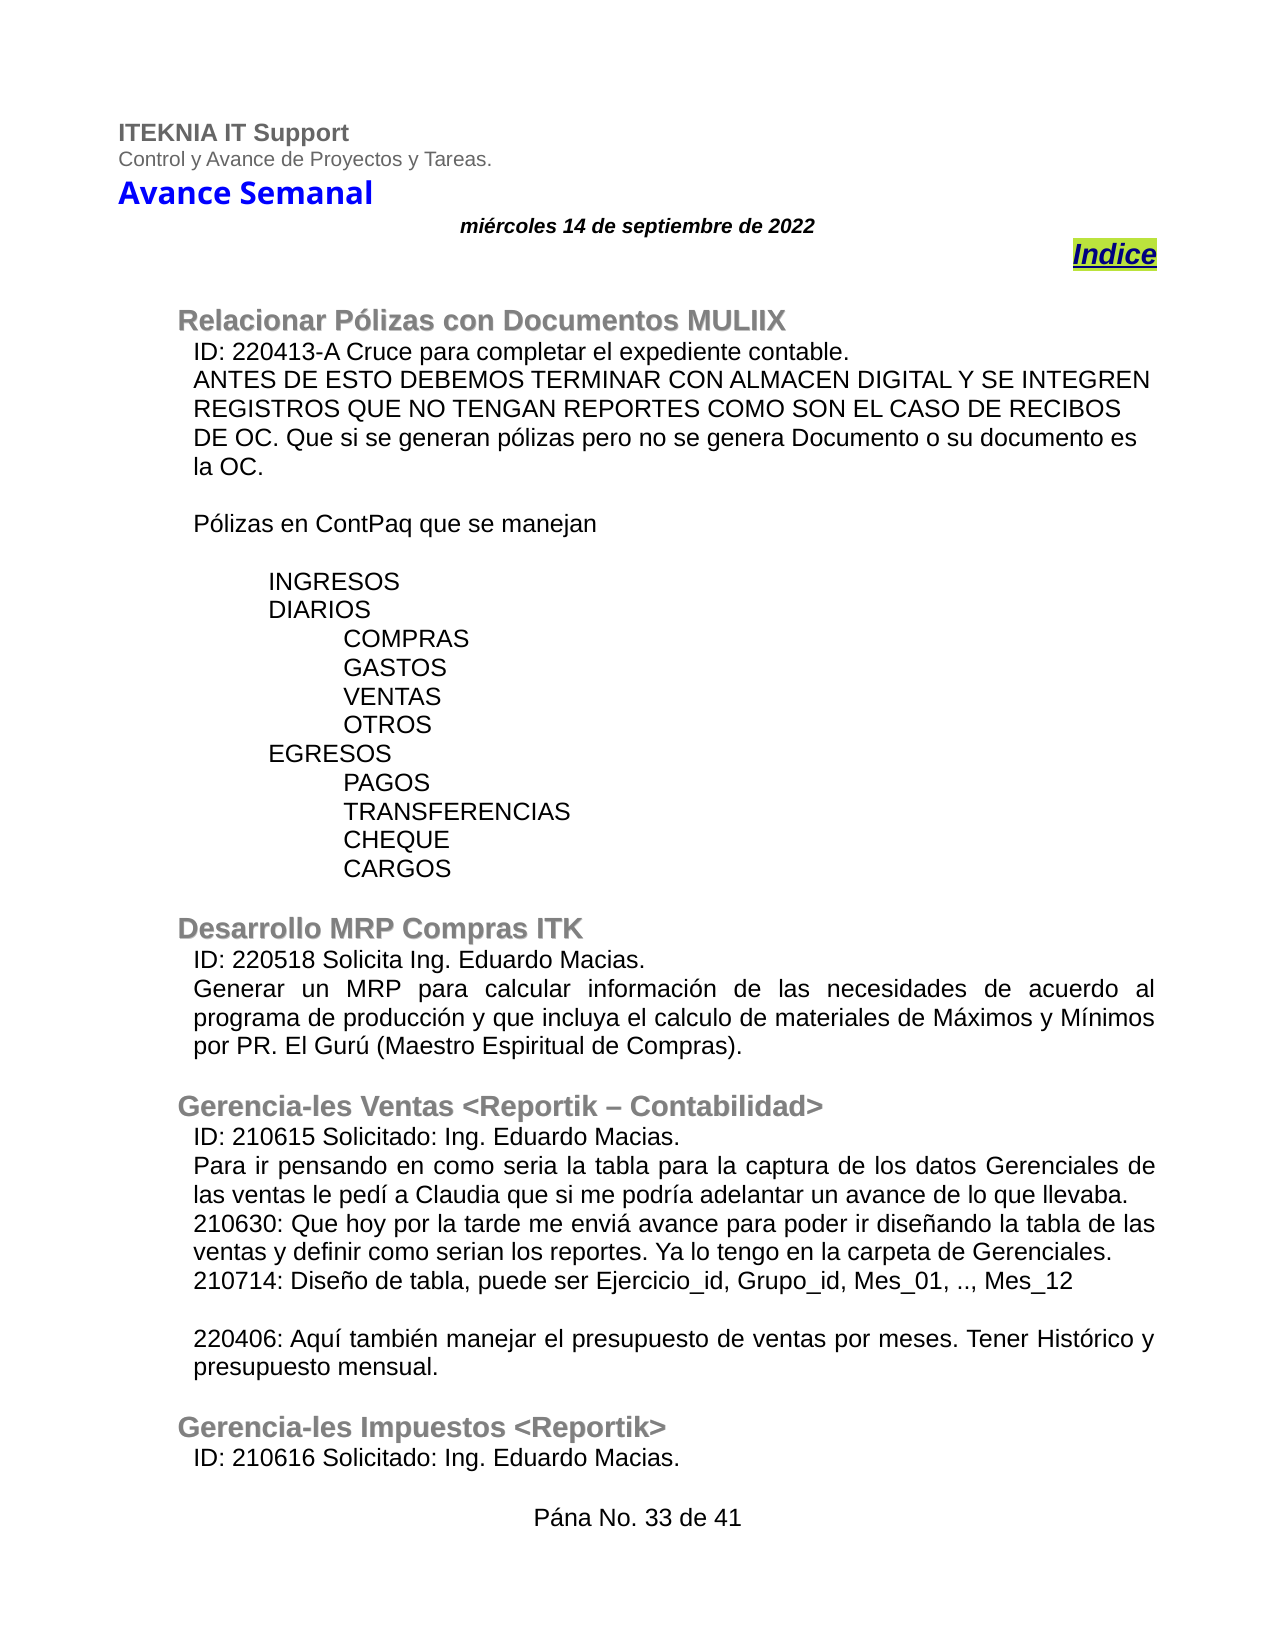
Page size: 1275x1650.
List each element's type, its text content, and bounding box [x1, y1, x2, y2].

text COMPRAS [193, 624, 1157, 653]
text EGRESOS [193, 739, 1157, 768]
text ANTES DE ESTO DEBEMOS TERMINAR CON ALMACEN DIGITAL Y SE INTEGREN REGISTROS QUE NO TENGAN REPORTES COMO SON EL CASO DE RECIBOS DE OC. Que si se generan pólizas pero no se genera Documento o su documento es la OC. [193, 365, 1157, 480]
text CARGOS [193, 854, 1157, 883]
subtitle Gerencia-les Impuestos <Reportik> [177, 1410, 1157, 1443]
text Para ir pensando en como seria la tabla para la captura de los datos Gerenciales de las ventas le pedí a Claudia que si me podría adelantar un avance de lo que llevaba. [193, 1151, 1157, 1209]
text Generar un MRP para calcular información de las necesidades de acuerdo al programa de producción y que incluya el calculo de materiales de Máximos y Mínimos por PR. El Gurú (Maestro Espiritual de Compras). [193, 974, 1157, 1060]
text ID: 210616 Solicitado: Ing. Eduardo Macias. [193, 1443, 1157, 1472]
subtitle Relacionar Pólizas con Documentos MULIIX [177, 303, 1157, 337]
text DIARIOS [193, 595, 1157, 624]
text ID: 210615 Solicitado: Ing. Eduardo Macias. [193, 1122, 1157, 1151]
text GASTOS [193, 653, 1157, 682]
text ID: 220413-A Cruce para completar el expediente contable. [193, 337, 1157, 365]
text TRANSFERENCIAS [193, 797, 1157, 825]
text 220406: Aquí también manejar el presupuesto de ventas por meses. Tener Histórico y presupuesto mensual. [193, 1324, 1157, 1381]
subtitle Desarrollo MRP Compras ITK [177, 912, 1157, 945]
text 210714: Diseño de tabla, puede ser Ejercicio_id, Grupo_id, Mes_01, .., Mes_12 [193, 1266, 1157, 1295]
text INGRESOS [193, 567, 1157, 595]
text OTROS [193, 710, 1157, 739]
text CHEQUE [193, 825, 1157, 854]
text 210630: Que hoy por la tarde me enviá avance para poder ir diseñando la tabla de las ventas y definir como serian los reportes. Ya lo tengo en la carpeta de Gerenciales. [193, 1209, 1157, 1266]
subtitle Gerencia-les Ventas <Reportik – Contabilidad> [177, 1089, 1157, 1122]
text VENTAS [193, 682, 1157, 710]
text PAGOS [193, 768, 1157, 797]
text ID: 220518 Solicita Ing. Eduardo Macias. [193, 945, 1157, 974]
text Pólizas en ContPaq que se manejan [193, 509, 1157, 538]
